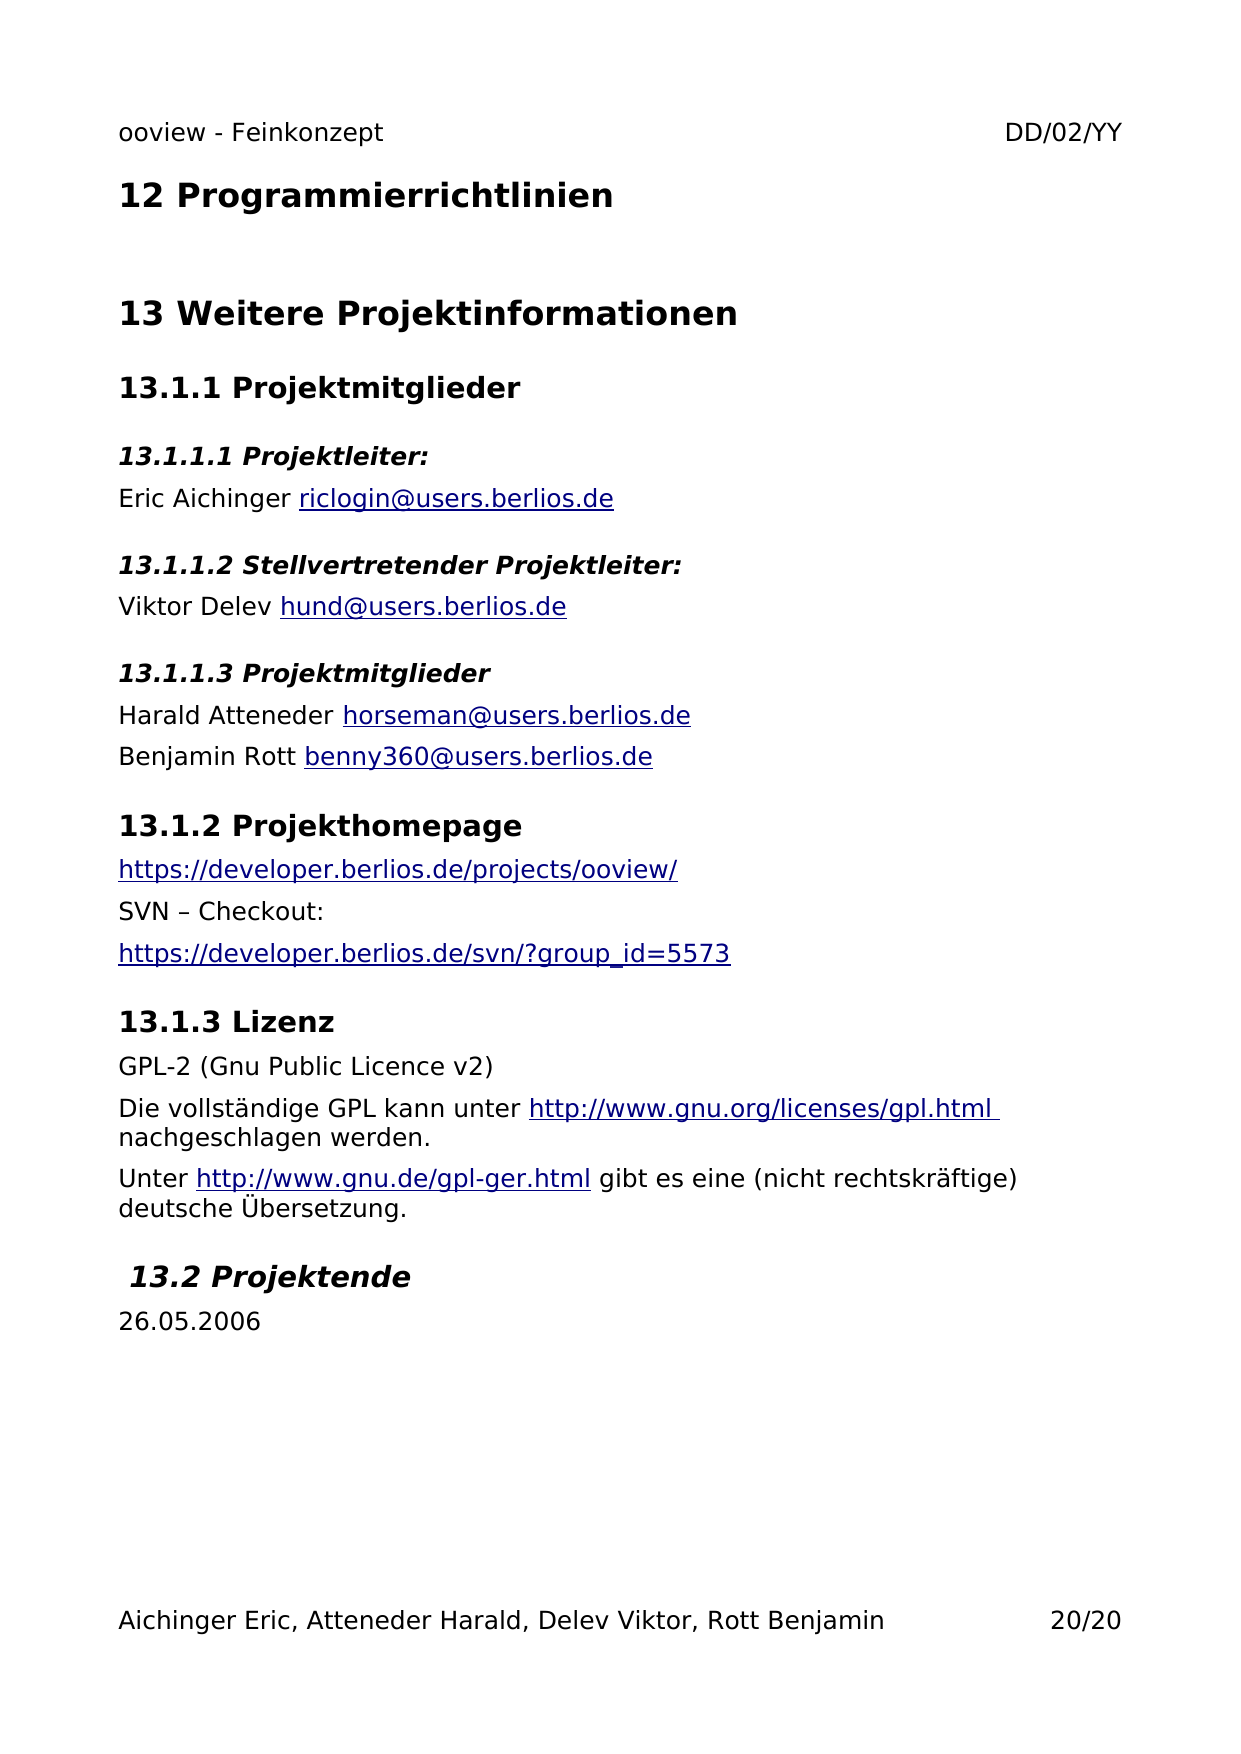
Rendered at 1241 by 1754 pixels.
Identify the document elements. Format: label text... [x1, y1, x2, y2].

subtitle Programmierrichtlinien [118, 177, 1122, 216]
subtitle Projektmitglieder [118, 659, 1122, 688]
text Benjamin Rott benny360@users.berlios.de [118, 743, 1122, 772]
text Harald Atteneder horseman@users.berlios.de [118, 701, 1122, 730]
text SVN – Checkout: [118, 897, 1122, 927]
subtitle Projektleiter: [118, 443, 1122, 472]
text Eric Aichinger riclogin@users.berlios.de [118, 484, 1122, 513]
text 26.05.2006 [118, 1307, 1122, 1336]
text https://developer.berlios.de/projects/ooview/ [118, 856, 1122, 885]
subtitle Projektmitglieder [118, 371, 1122, 405]
text https://developer.berlios.de/svn/?group_id=5573 [118, 939, 1122, 968]
subtitle Lizenz [118, 1006, 1122, 1040]
text Die vollständige GPL kann unter http://www.gnu.org/licenses/gpl.html nachgeschlagen werden. [118, 1094, 1122, 1152]
subtitle Stellvertretender Projektleiter: [118, 551, 1122, 580]
text GPL-2 (Gnu Public Licence v2) [118, 1052, 1122, 1081]
text Viktor Delev hund@users.berlios.de [118, 593, 1122, 622]
text Unter http://www.gnu.de/gpl-ger.html gibt es eine (nicht rechtskräftige) deutsche Übersetzung. [118, 1165, 1122, 1223]
subtitle Projektende [118, 1261, 1122, 1294]
subtitle Weitere Projektinformationen [118, 295, 1122, 334]
subtitle Projekthomepage [118, 809, 1122, 843]
